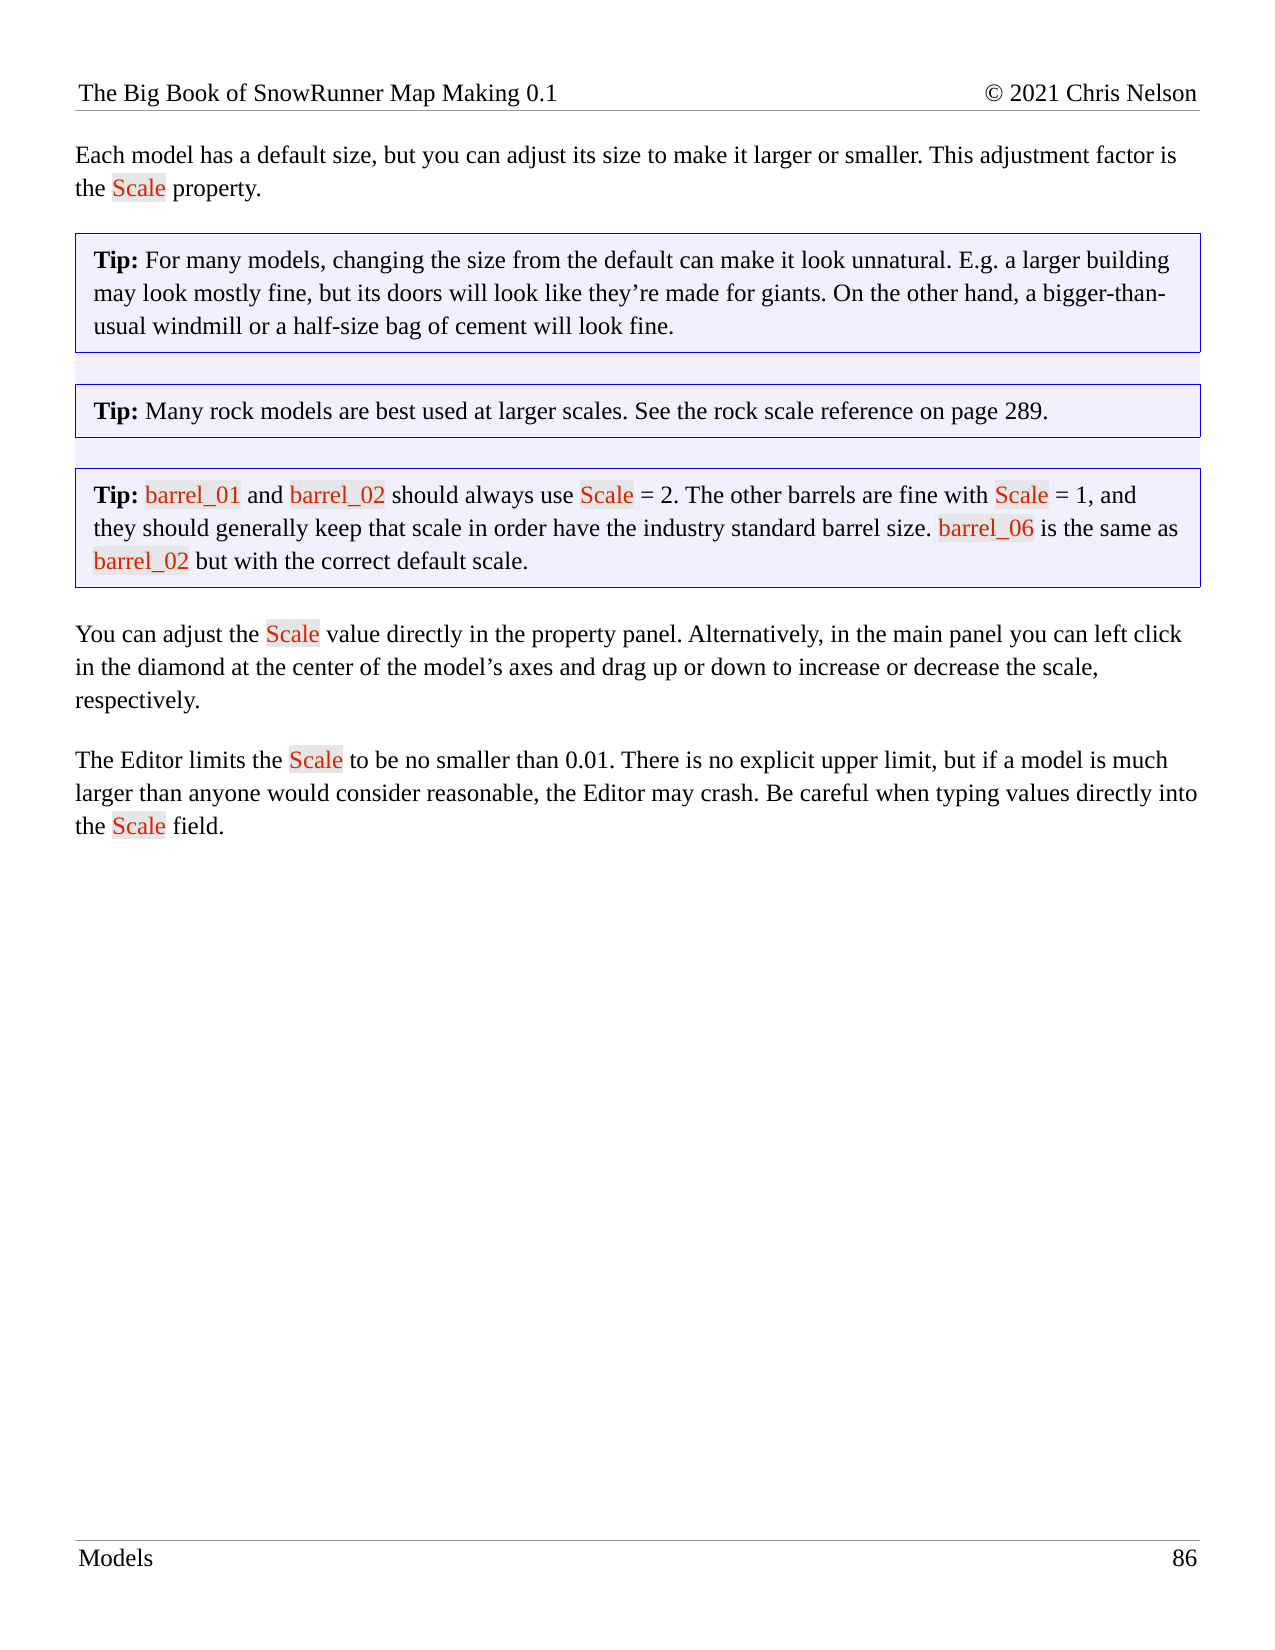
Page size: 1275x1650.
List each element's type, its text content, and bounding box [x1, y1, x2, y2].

text You can adjust the Scale value directly in the property panel. Alternatively, in the main panel you can left click in the diamond at the center of the model’s axes and drag up or down to increase or decrease the scale, respectively. [75, 619, 1200, 713]
list For many models, changing the size from the default can make it look unnatural. E.g. a larger building may look mostly fine, but its doors will look like they’re made for giants. On the other hand, a bigger-than-usual windmill or a half-size bag of cement will look fine. [76, 234, 1200, 352]
text The Editor limits the Scale to be no smaller than 0.01. There is no explicit upper limit, but if a model is much larger than anyone would consider reasonable, the Editor may crash. Be careful when typing values directly into the Scale field. [75, 745, 1200, 839]
list barrel_01 and barrel_02 should always use Scale = 2. The other barrels are fine with Scale = 1, and they should generally keep that scale in order have the industry standard barrel size. barrel_06 is the same as barrel_02 but with the correct default scale. [76, 469, 1200, 587]
text Each model has a default size, but you can adjust its size to make it larger or smaller. This adjustment factor is the Scale property. [75, 140, 1200, 202]
list Many rock models are best used at larger scales. See the rock scale reference on page 289. [76, 385, 1200, 437]
